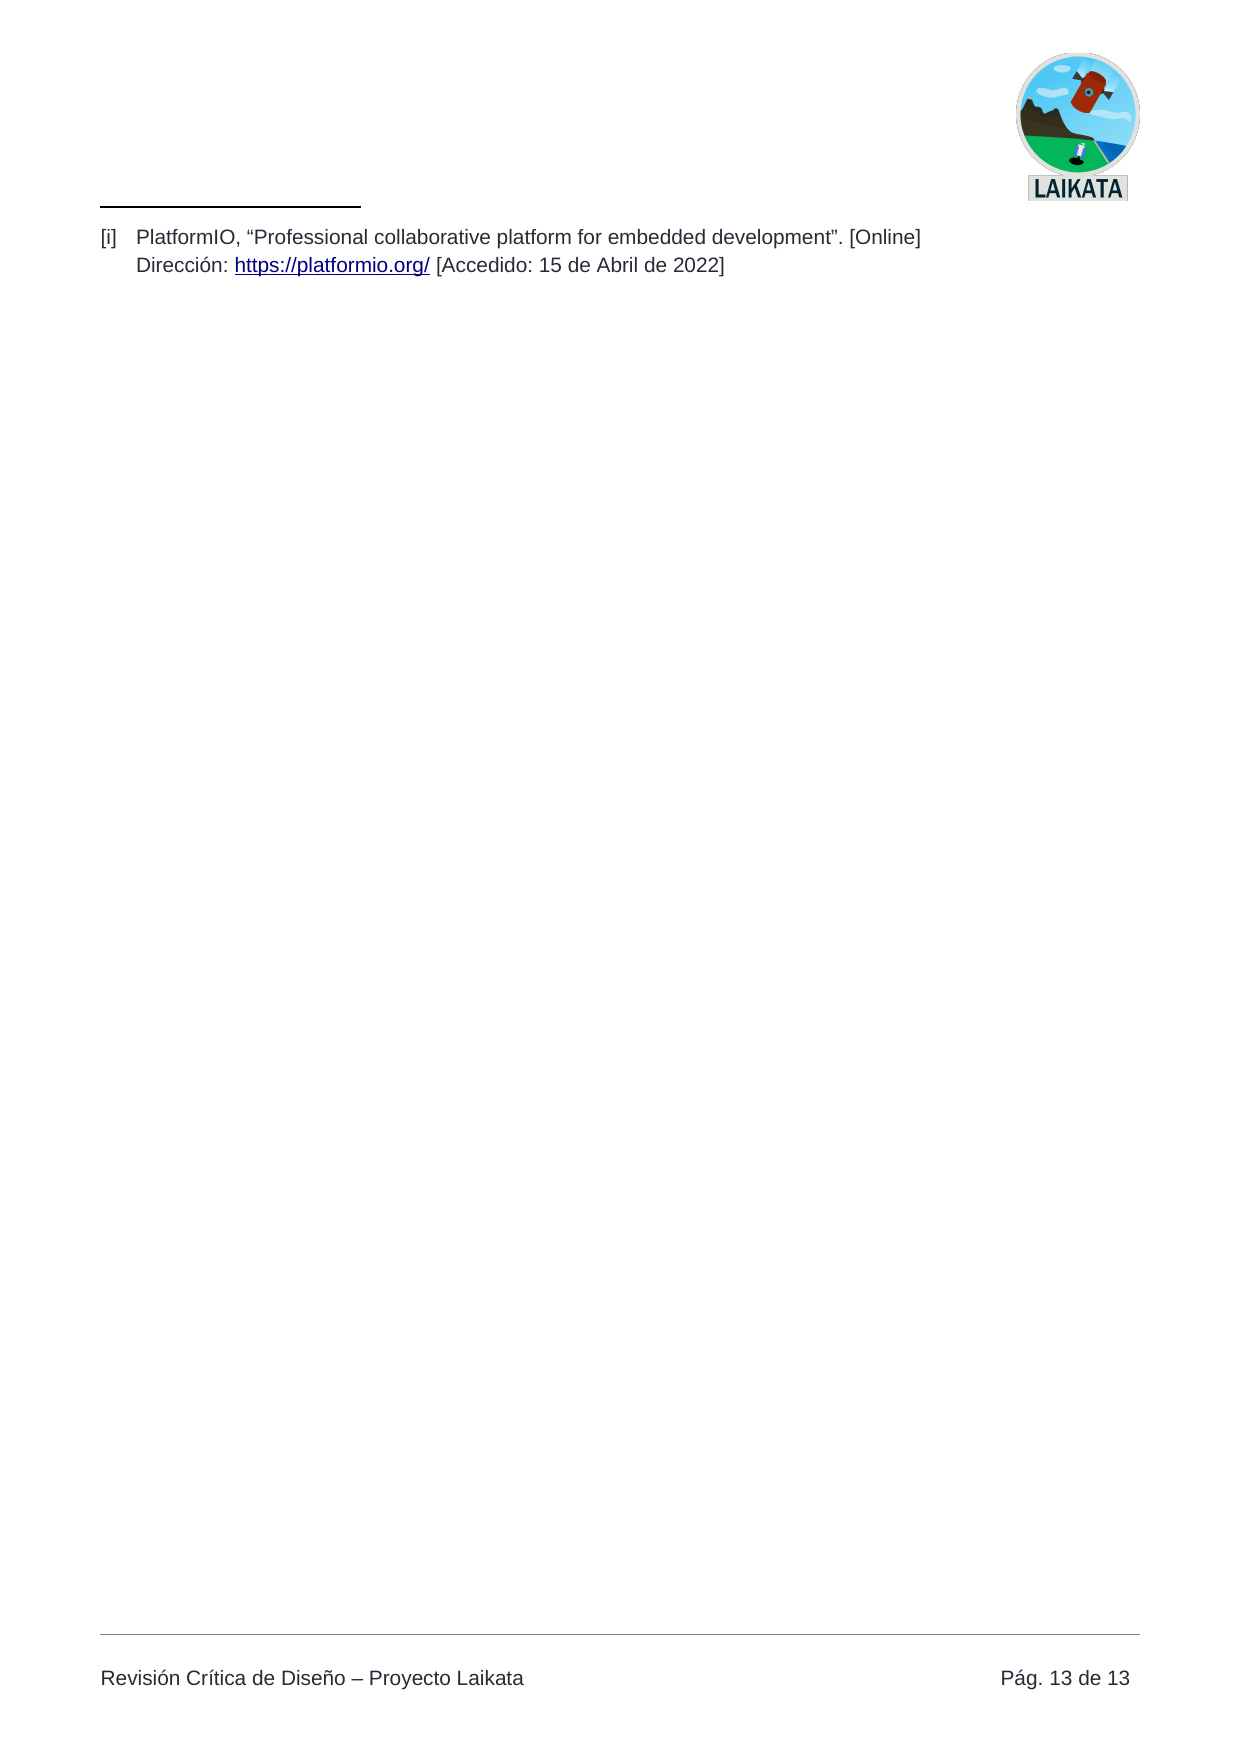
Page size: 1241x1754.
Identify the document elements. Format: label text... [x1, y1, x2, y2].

text PlatformIO, “Professional collaborative platform for embedded development”. [Online] Dirección: https://platformio.org/ [Accedido: 15 de Abril de 2022] [100, 225, 1140, 277]
picture [1016, 53, 1140, 201]
